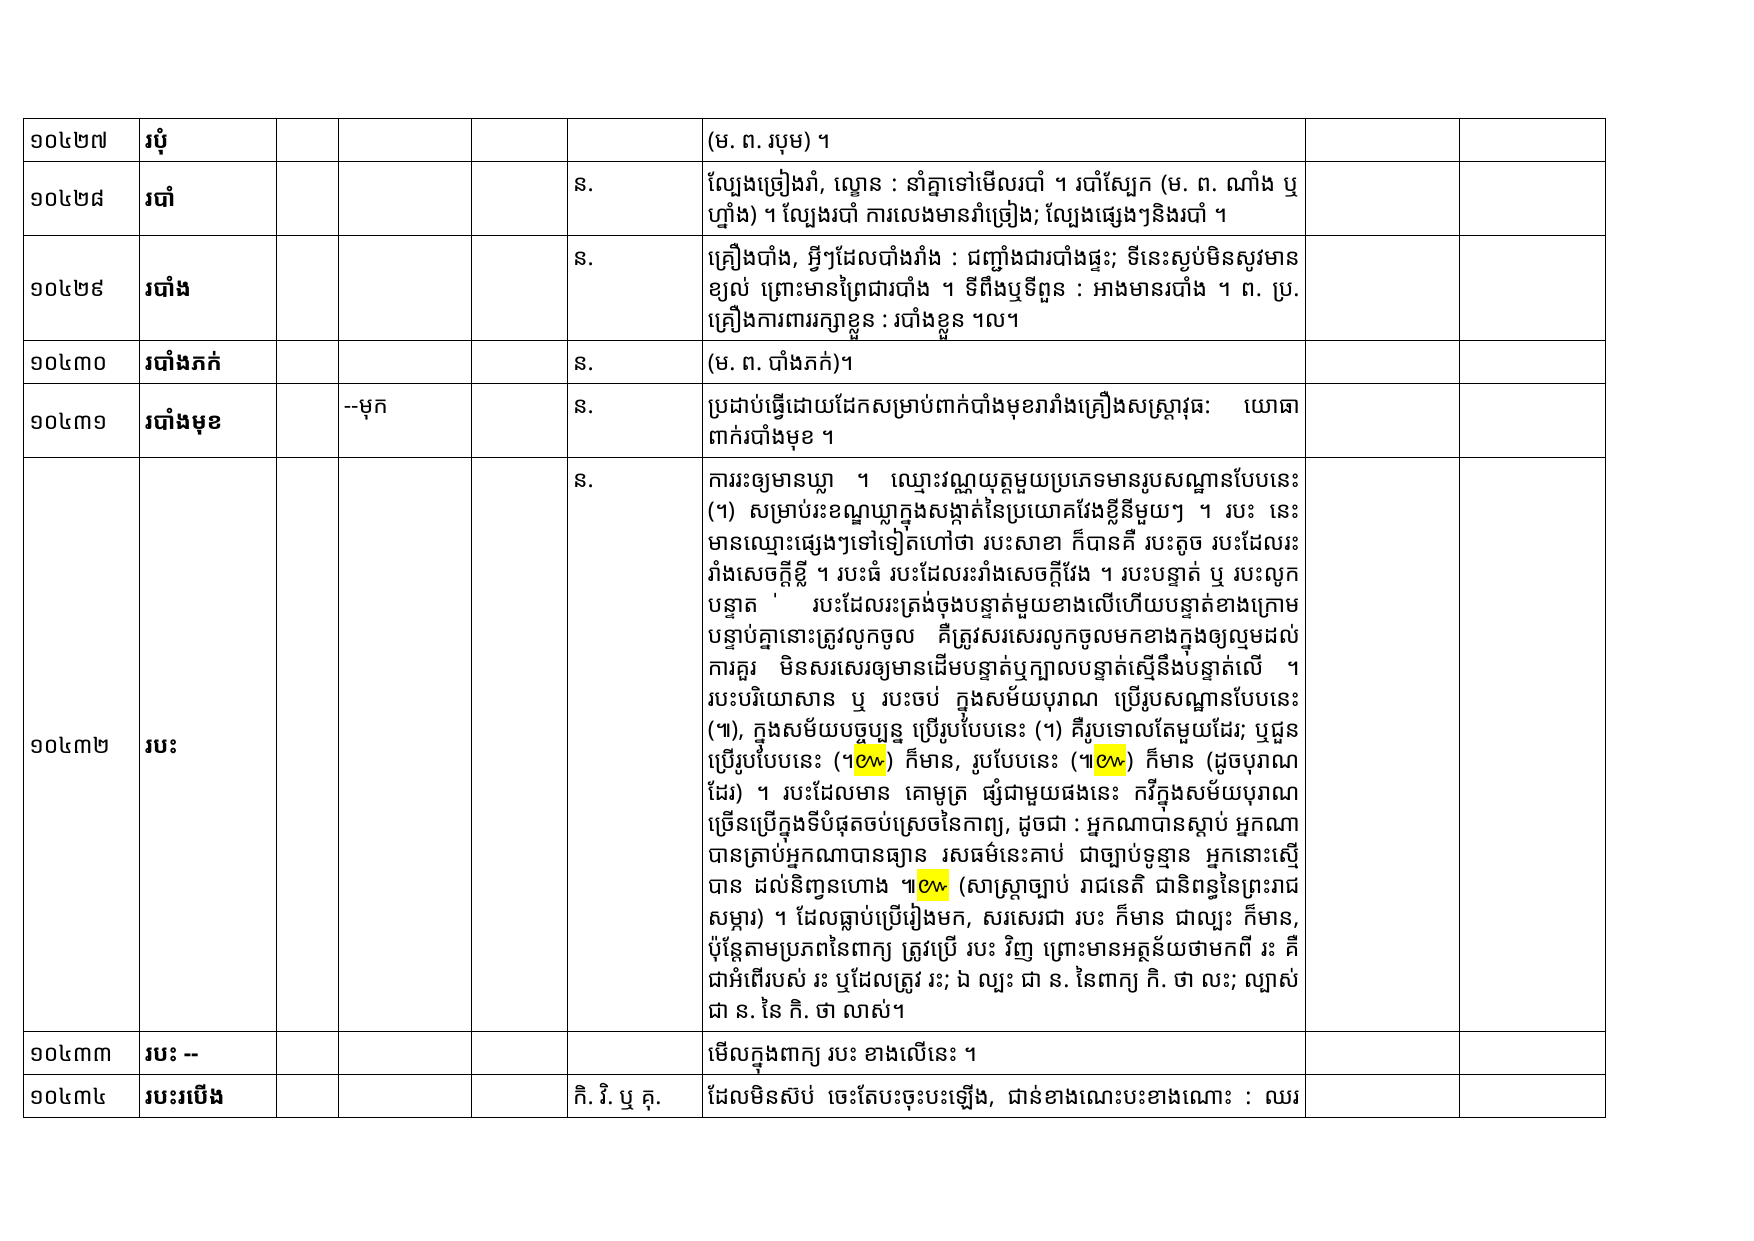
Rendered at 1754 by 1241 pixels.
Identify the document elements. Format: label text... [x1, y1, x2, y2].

table_cell ១០៤២៩ [24, 236, 139, 340]
table_cell [339, 236, 471, 340]
table_cell [339, 341, 471, 383]
table_cell ប្រដាប់​ធ្វើ​ដោយ​ដែក​សម្រាប់​ពាក់​បាំង​មុខ​រា​រាំង​គ្រឿង​សស្រ្តាវុធ: យោធា​ពាក់​របាំង​មុខ ។ [703, 384, 1305, 457]
table_cell [1306, 1075, 1459, 1117]
table_cell ១០៤៣៣ [24, 1032, 139, 1074]
table_cell [1460, 384, 1605, 457]
table_cell [1460, 341, 1605, 383]
table_cell របះ [140, 458, 276, 1031]
table_cell [339, 119, 471, 161]
table_cell [472, 1075, 567, 1117]
table_cell [277, 458, 338, 1031]
table_cell [568, 119, 702, 161]
table_cell [568, 1032, 702, 1074]
table_cell [277, 236, 338, 340]
table_cell (ម. ព. របុម) ។ [703, 119, 1305, 161]
table_cell [1460, 119, 1605, 161]
table_cell កិ. វិ. ឬ គុ. [568, 1075, 702, 1117]
table_cell របះរបើង [140, 1075, 276, 1117]
table_cell របះ -- [140, 1032, 276, 1074]
table_cell [472, 236, 567, 340]
table_cell [1306, 119, 1459, 161]
table_cell [1306, 458, 1459, 1031]
table_cell ន. [568, 458, 702, 1031]
table_cell [277, 1075, 338, 1117]
table_cell [1460, 1032, 1605, 1074]
table_cell ន. [568, 162, 702, 235]
table_cell [1460, 162, 1605, 235]
table_cell [277, 119, 338, 161]
table_cell ដែល​មិន​ស៊ប់ ចេះ​តែ​បះ​ចុះ​បះ​ឡើង, ជាន់​ខាង​ណេះ​បះ​ខាង​ណោះ : ឈរ​ [703, 1075, 1305, 1117]
table_cell គ្រឿង​បាំង, អ្វី​ៗ​ដែល​បាំង​រាំង : ជញ្ជាំង​ជា​របាំង​ផ្ទះ; ទី​នេះ​ស្ងប់​មិន​សូវ​មាន​ខ្យល់ ព្រោះ​មាន​ព្រៃ​ជា​របាំង ។ ទី​ពឹង​ឬ​ទី​ពួន : អាង​មាន​របាំង ។ ព. ប្រ. គ្រឿង​ការ​ពារ​រក្សា​ខ្លួន : របាំង​ខ្លួន ។ល។ [703, 236, 1305, 340]
table_cell [277, 384, 338, 457]
table_cell របុំ [140, 119, 276, 161]
table_cell ១០៤៣១ [24, 384, 139, 457]
table_cell [1460, 1075, 1605, 1117]
table_cell [277, 341, 338, 383]
table_cell [339, 162, 471, 235]
table_cell [339, 458, 471, 1031]
table_cell [339, 1075, 471, 1117]
table_cell [1460, 236, 1605, 340]
table_cell របាំង​មុខ [140, 384, 276, 457]
table_cell [1460, 458, 1605, 1031]
table_cell របាំង​ភក់ [140, 341, 276, 383]
table_cell [1306, 162, 1459, 235]
table_cell ការ​រះ​ឲ្យ​មាន​ឃ្លា ។ ឈ្មោះ​វណ្ណយុត្ត​មួយ​ប្រភេទ​មាន​រូប​សណ្ឋាន​បែប​នេះ (។) សម្រាប់​រះ​ខណ្ឌ​ឃ្លា​ក្នុង​សង្កាត់​នៃ​ប្រយោគ​វែង​ខ្លី​នីមួយ​ៗ ។ របះ នេះ​មាន​ឈ្មោះ​ផ្សេង​ៗ​ទៅ​ទៀត​ហៅ​ថា របះ​សាខា ក៏​បាន​គឺ របះ​តូច របះ​ដែល​រះ​រាំង​សេចក្ដី​ខ្លី ។ របះ​ធំ របះ​ដែល​រះ​រាំង​សេចក្ដី​វែង ។ របះ​បន្ទាត់ ឬ របះ​លូក​បន្ទាត់ របះ​ដែល​រះ​ត្រង់​ចុង​បន្ទាត់​មួយ​ខាង​លើ​ហើយ​បន្ទាត់​ខាង​ក្រោម​បន្ទាប់​គ្នា​នោះ​ត្រូវ​លូក​ចូល គឺ​ត្រូវ​សរសេរ​លូក​ចូល​មក​ខាង​ក្នុង​ឲ្យ​ល្មម​ដល់​ការ​គួរ មិន​សរសេរ​ឲ្យ​មាន​ដើម​បន្ទាត់​ឬ​ក្បាល​បន្ទាត់​ស្មើ​នឹង​បន្ទាត់​លើ ។ របះ​បរិយោសាន ឬ របះ​ចប់ ក្នុង​សម័យ​បុរាណ ប្រើ​រូប​សណ្ឋាន​បែប​នេះ (៕), ក្នុង​សម័យ​បច្ចុប្បន្ន ប្រើ​រូប​បែប​នេះ (។) គឺ​រូប​ទោល​តែ​មួយ​ដែរ; ឬ​ជួន​ប្រើ​រូប​បែប​នេះ (។៚) ក៏​មាន, រូប​បែប​នេះ (៕៚) ក៏​មាន (ដូច​បុរាណ​ដែរ) ។ របះ​ដែល​មាន គោ​មូត្រ ផ្សំ​ជា​មួយ​ផង​នេះ កវី​ក្នុង​សម័យ​បុរាណ ច្រើន​ប្រើ​ក្នុង​ទី​បំផុត​ចប់​ស្រេច​នៃ​កាព្យ, ដូច​ជា : អ្នក​ណា​បាន​ស្ដាប់ អ្នក​ណា​បាន​ត្រាប់​អ្នក​ណា​បាន​ធ្យាន រស​ធម៌​នេះ​គាប់ ជា​ច្បាប់​ទូន្មាន អ្នក​នោះ​ស្មើ​បាន ដល់​និញ្វន​ហោង ៕៚ (សាស្រ្តា​ច្បាប់ រាជ​នេតិ ជា​និពន្ធ​នៃ​ព្រះ​រាជ​សម្ភារ) ។ ដែល​ធ្លាប់​ប្រើ​រៀង​មក, សរសេរ​ជា របះ ក៏​មាន ជា​ល្បះ ក៏​មាន, ប៉ុន្តែ​តាម​ប្រភព​នៃ​ពាក្យ ត្រូវ​ប្រើ របះ វិញ ព្រោះ​មាន​អត្ថន័យ​ថា​មក​ពី រះ គឺ​ជា​អំពើ​របស់ រះ ឬ​ដែល​ត្រូវ រះ; ឯ ល្បះ ជា ន. នៃ​ពាក្យ កិ. ថា លះ; ល្បាស់ ជា ន. នៃ កិ. ថា លាស់។ [703, 458, 1305, 1031]
table_cell [472, 119, 567, 161]
table_cell [277, 1032, 338, 1074]
table_cell [277, 162, 338, 235]
table_cell ១០៤២៧ [24, 119, 139, 161]
table_cell [472, 162, 567, 235]
table_cell [1306, 1032, 1459, 1074]
table_cell ១០៤២៨ [24, 162, 139, 235]
table_cell ១០៤៣០ [24, 341, 139, 383]
table_cell [472, 458, 567, 1031]
table_cell [472, 1032, 567, 1074]
table_cell របាំ [140, 162, 276, 235]
table_cell --មុក [339, 384, 471, 457]
table_cell [472, 384, 567, 457]
table_cell ល្បែង​ច្រៀង​រាំ, ល្ខោន : នាំ​គ្នា​ទៅ​មើល​របាំ ។ របាំ​ស្បែក (ម. ព. ណាំង ឬ ហ្នាំង) ។ ល្បែង​របាំ ការ​លេង​មាន​រាំ​ច្រៀង; ល្បែង​ផ្សេង​ៗ​និង​របាំ ។ [703, 162, 1305, 235]
table_cell [339, 1032, 471, 1074]
table_cell ន. [568, 384, 702, 457]
table_cell (ម. ព. បាំង​ភក់)។ [703, 341, 1305, 383]
table_cell ១០៤៣៤ [24, 1075, 139, 1117]
table_cell ន. [568, 341, 702, 383]
table_cell [1306, 236, 1459, 340]
table_cell [1306, 341, 1459, 383]
table_cell ន. [568, 236, 702, 340]
table_cell [472, 341, 567, 383]
table_cell [1306, 384, 1459, 457]
table_cell របាំង [140, 236, 276, 340]
table_cell ១០៤៣២ [24, 458, 139, 1031]
table_cell មើល​ក្នុង​ពាក្យ របះ ខាង​លើ​នេះ ។ [703, 1032, 1305, 1074]
